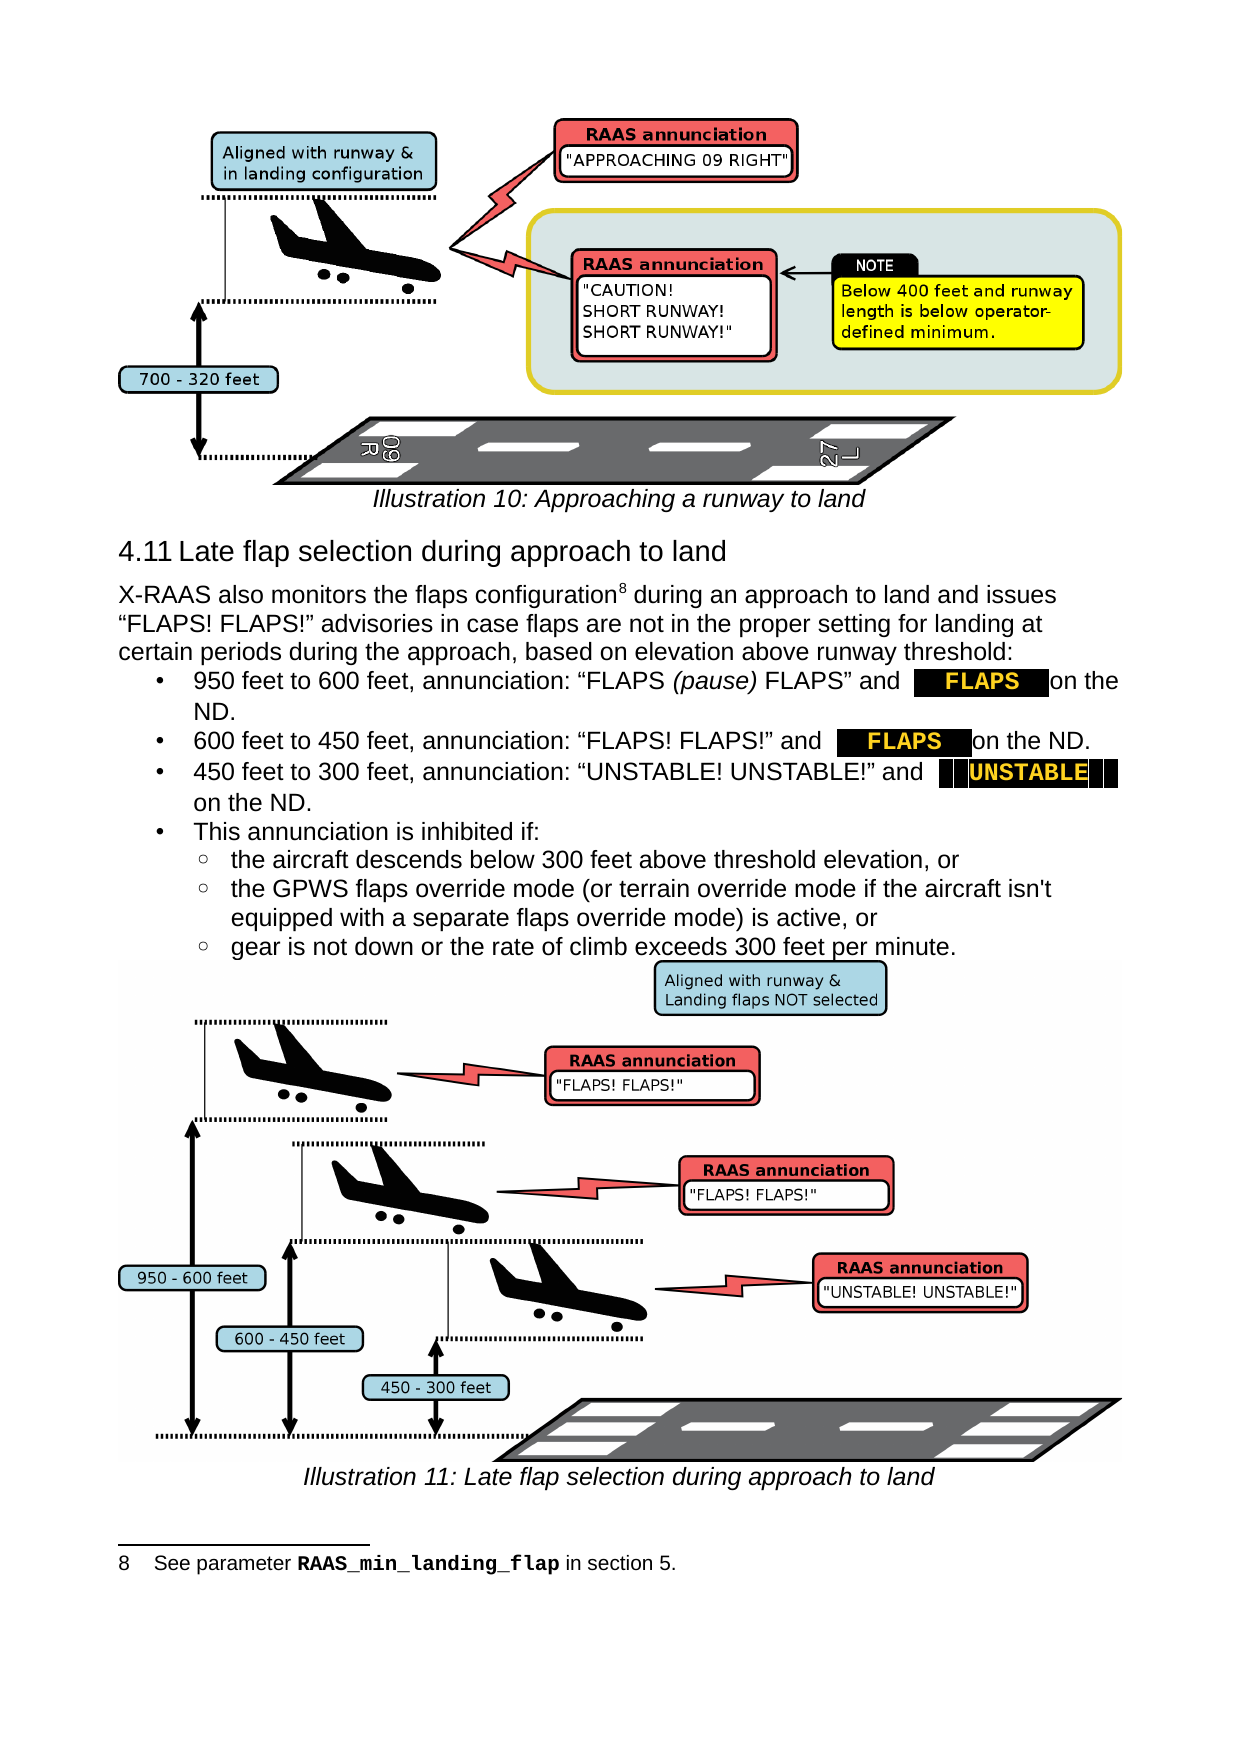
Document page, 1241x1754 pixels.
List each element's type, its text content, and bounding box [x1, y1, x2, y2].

list gear is not down or the rate of climb exceeds 300 feet per minute. [193, 932, 1122, 960]
list the aircraft descends below 300 feet above threshold elevation, or [193, 845, 1122, 874]
list 950 feet to 600 feet, annunciation: “FLAPS (pause) FLAPS” and FLAPS on the ND. [156, 666, 1122, 726]
list the GPWS flaps override mode (or terrain override mode if the aircraft isn't equipped with a separate flaps override mode) is active, or [193, 874, 1122, 932]
picture [118, 960, 1123, 1462]
text Illustration 10: Approaching a runway to land [118, 485, 1122, 513]
list This annunciation is inhibited if: [156, 816, 1122, 845]
text Illustration 11: Late flap selection during approach to land [118, 1462, 1122, 1491]
list 600 feet to 450 feet, annunciation: “FLAPS! FLAPS!” and FLAPS on the ND. [156, 726, 1122, 757]
list 450 feet to 300 feet, annunciation: “UNSTABLE! UNSTABLE!” and UNSTABLE on the ND. [156, 757, 1122, 816]
text X-RAAS also monitors the flaps configuration during an approach to land and issues “FLAPS! FLAPS!” advisories in case flaps are not in the proper setting for landing at certain periods during the approach, based on elevation above runway threshold: [118, 580, 1122, 666]
subtitle Late flap selection during approach to land [118, 534, 1122, 567]
picture [118, 118, 1123, 485]
text See parameter RAAS_min_landing_flap in section 5. [118, 1551, 1122, 1577]
